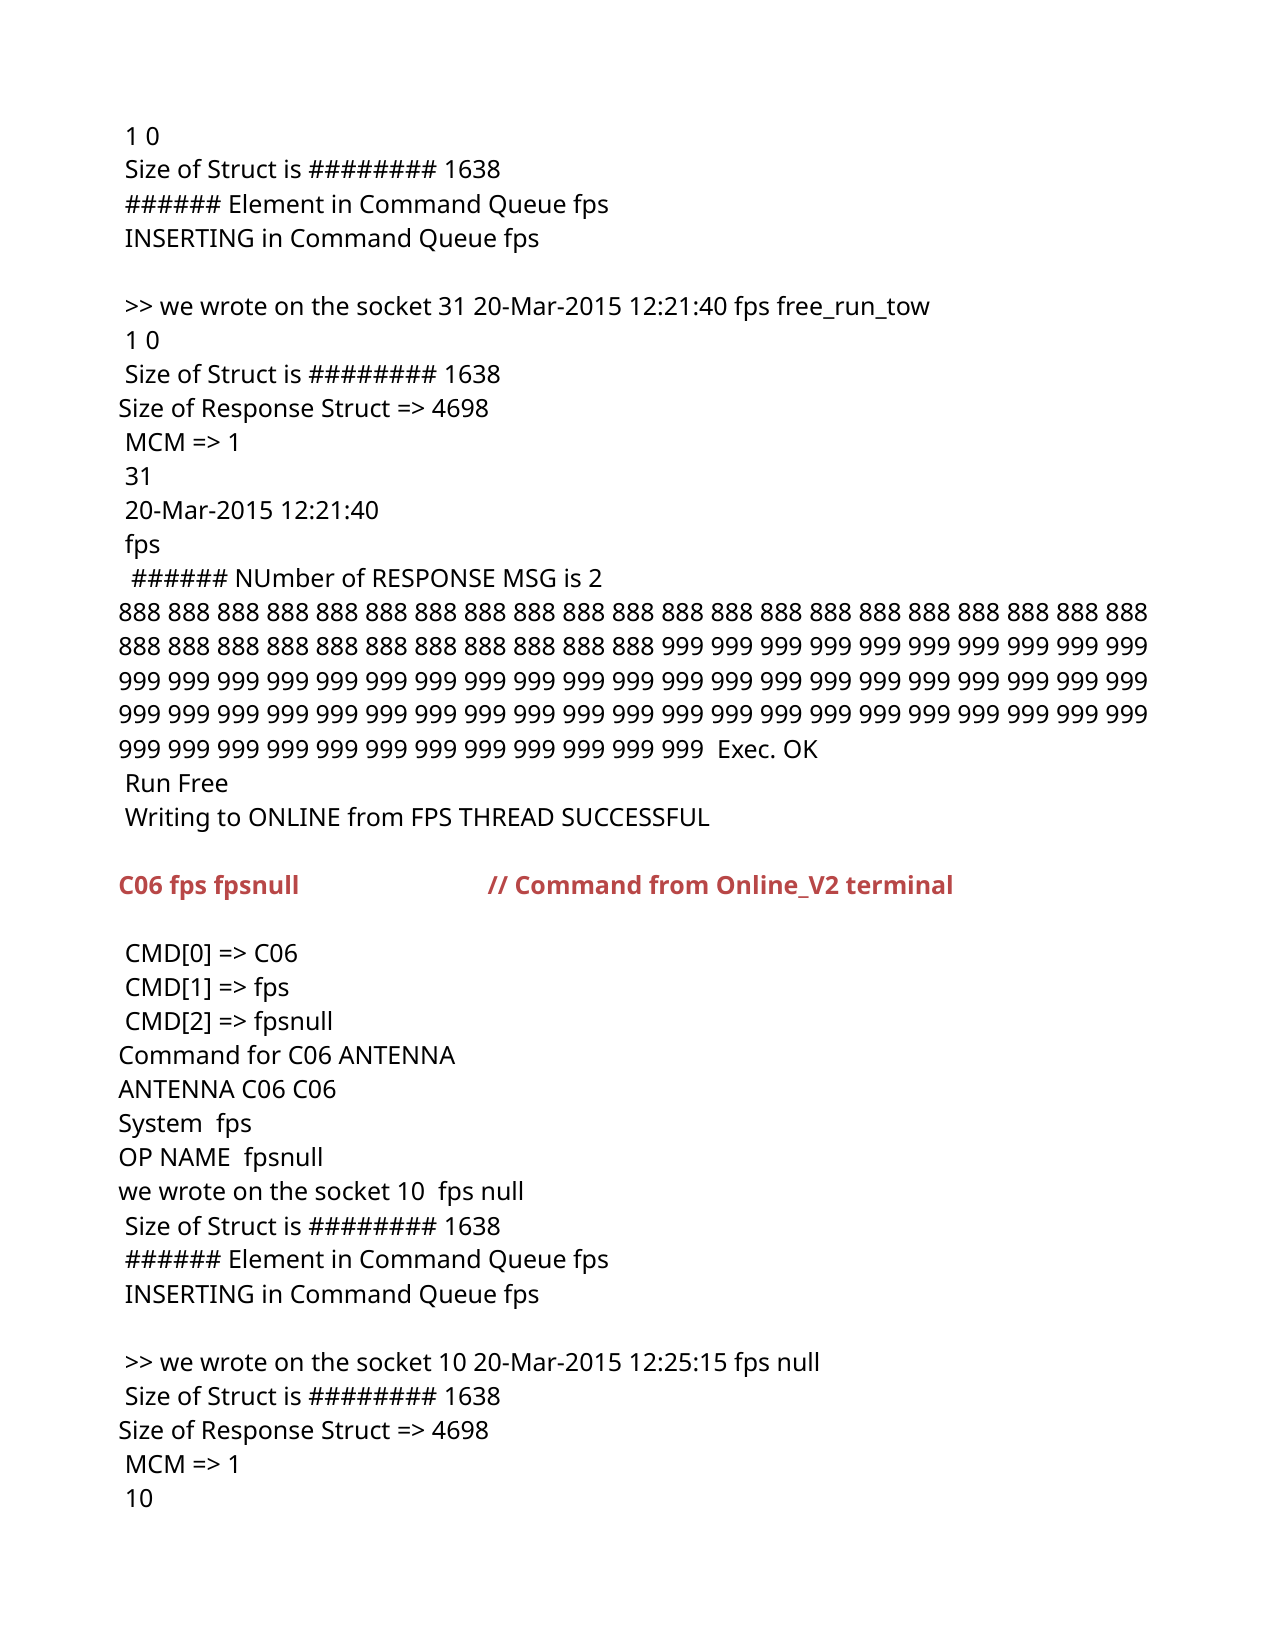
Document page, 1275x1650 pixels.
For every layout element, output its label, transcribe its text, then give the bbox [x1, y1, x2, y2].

text INSERTING in Command Queue fps [118, 220, 1157, 254]
text Size of Struct is ######## 1638 [118, 1208, 1157, 1242]
text 888 888 888 888 888 888 888 888 888 888 888 888 888 888 888 888 888 888 888 888 888 888 888 888 888 888 888 888 888 888 888 888 999 999 999 999 999 999 999 999 999 999 999 999 999 999 999 999 999 999 999 999 999 999 999 999 999 999 999 999 999 999 999 999 999 999 999 999 999 999 999 999 999 999 999 999 999 999 999 999 999 999 999 999 999 999 999 999 999 999 999 999 999 999 999 999 Exec. OK [118, 595, 1157, 765]
text MCM => 1 [118, 1447, 1157, 1481]
text we wrote on the socket 10 fps null [118, 1174, 1157, 1208]
text ###### Element in Command Queue fps [118, 186, 1157, 220]
text Size of Struct is ######## 1638 [118, 1378, 1157, 1412]
text CMD[0] => C06 [118, 936, 1157, 970]
text >> we wrote on the socket 10 20-Mar-2015 12:25:15 fps null [118, 1344, 1157, 1378]
text OP NAME fpsnull [118, 1140, 1157, 1174]
text Size of Response Struct => 4698 [118, 391, 1157, 425]
text ###### NUmber of RESPONSE MSG is 2 [118, 561, 1157, 595]
text System fps [118, 1106, 1157, 1140]
text 31 [118, 459, 1157, 493]
text 10 [118, 1481, 1157, 1515]
text 1 0 [118, 118, 1157, 152]
text fps [118, 527, 1157, 561]
text 20-Mar-2015 12:21:40 [118, 493, 1157, 527]
text Size of Struct is ######## 1638 [118, 357, 1157, 391]
text 1 0 [118, 322, 1157, 357]
text CMD[1] => fps [118, 970, 1157, 1004]
text Run Free [118, 765, 1157, 799]
text CMD[2] => fpsnull [118, 1004, 1157, 1038]
text INSERTING in Command Queue fps [118, 1276, 1157, 1310]
text ###### Element in Command Queue fps [118, 1242, 1157, 1276]
text Writing to ONLINE from FPS THREAD SUCCESSFUL [118, 799, 1157, 833]
text MCM => 1 [118, 425, 1157, 459]
text C06 fps fpsnull // Command from Online_V2 terminal [118, 867, 1157, 902]
text Size of Response Struct => 4698 [118, 1412, 1157, 1447]
text Command for C06 ANTENNA [118, 1038, 1157, 1072]
text Size of Struct is ######## 1638 [118, 152, 1157, 186]
text >> we wrote on the socket 31 20-Mar-2015 12:21:40 fps free_run_tow [118, 288, 1157, 322]
text ANTENNA C06 C06 [118, 1072, 1157, 1106]
